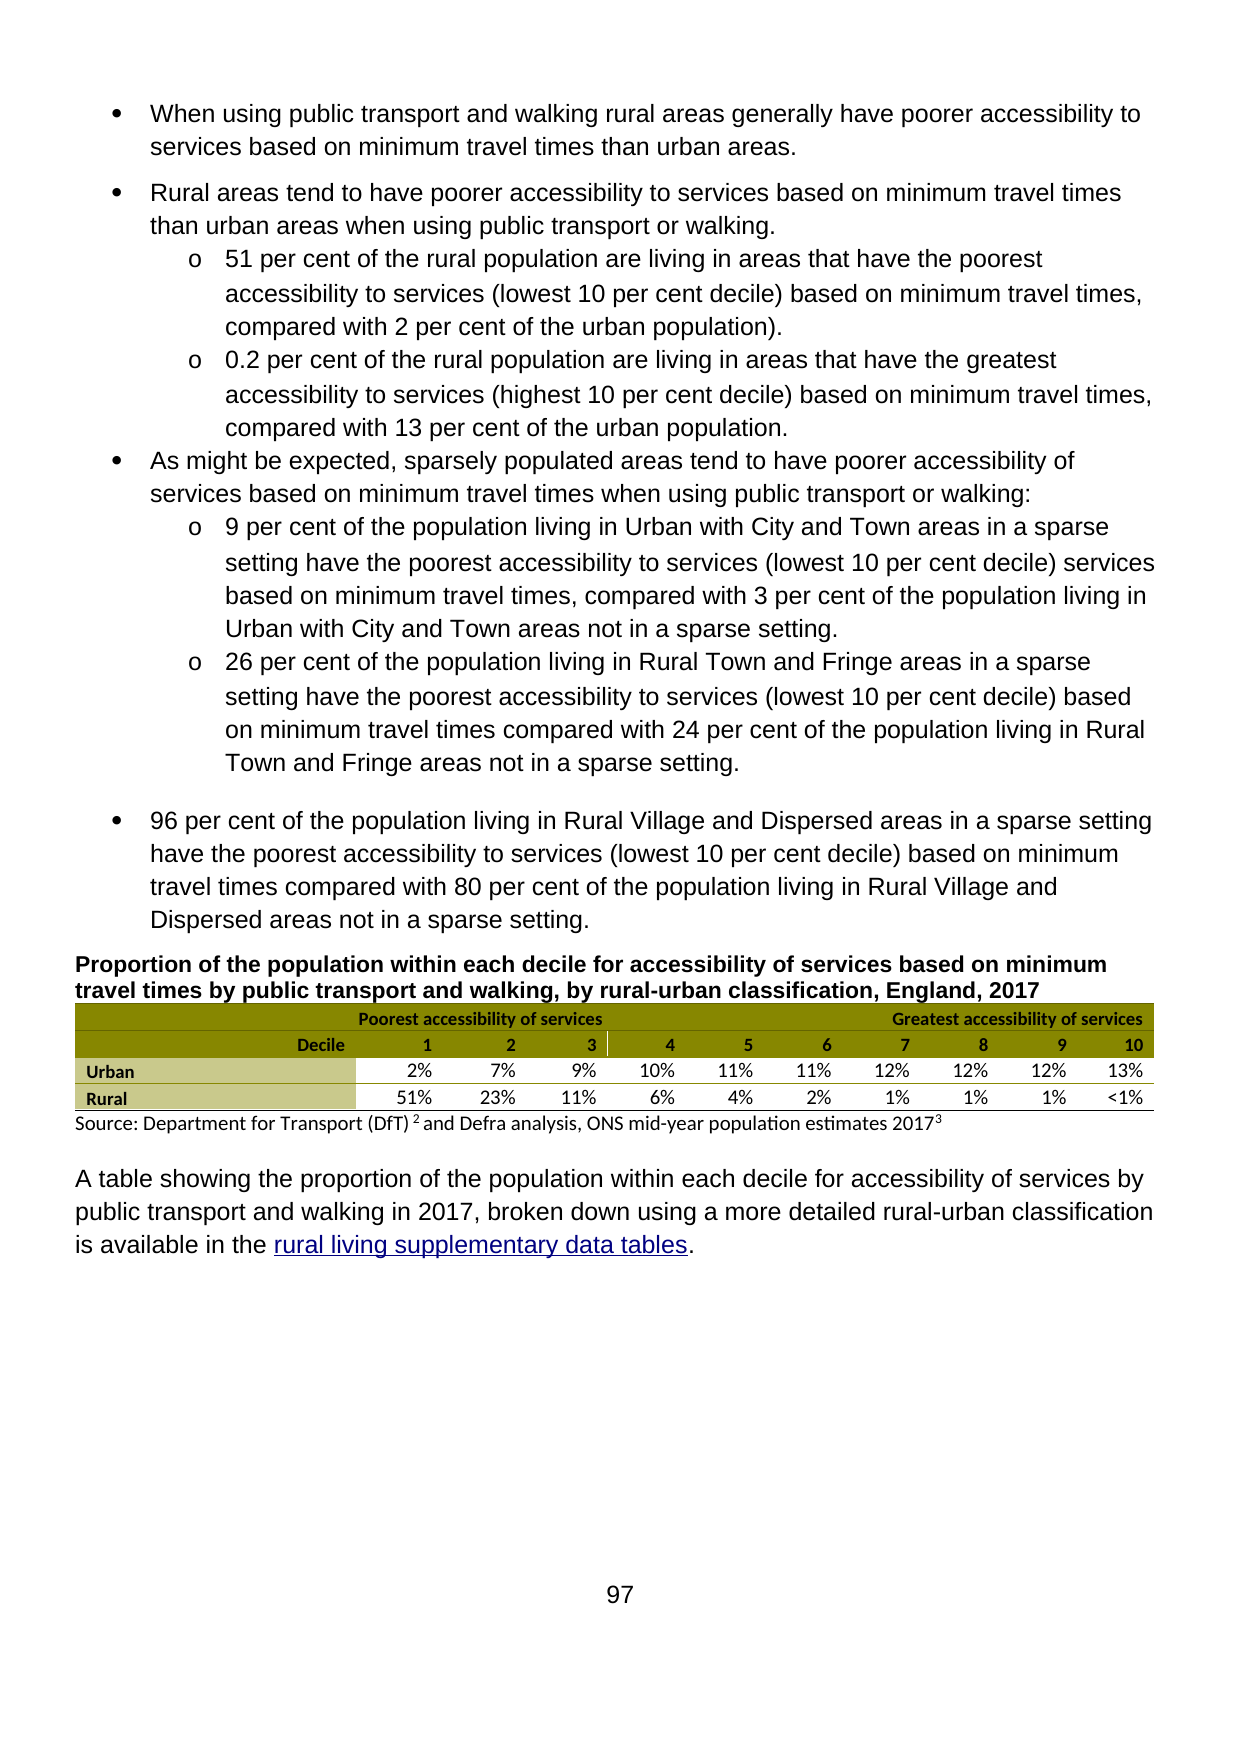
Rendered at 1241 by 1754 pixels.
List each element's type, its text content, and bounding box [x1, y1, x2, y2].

list 96 per cent of the population living in Rural Village and Dispersed areas in a sparse setting have the poorest accessibility to services (lowest 10 per cent decile) based on minimum travel times compared with 80 per cent of the population living in Rural Village and Dispersed areas not in a sparse setting. [112, 806, 1165, 934]
list 9 per cent of the population living in Urban with City and Town areas in a sparse setting have the poorest accessibility to services (lowest 10 per cent decile) services based on minimum travel times, compared with 3 per cent of the population living in Urban with City and Town areas not in a sparse setting. [187, 512, 1165, 642]
table_cell 1% [921, 1084, 999, 1109]
table_cell 4% [686, 1084, 764, 1109]
table_header [686, 1004, 764, 1030]
table_cell 11% [686, 1058, 764, 1083]
table_cell 2 [448, 1031, 527, 1056]
text A table showing the proportion of the population within each decile for accessibility of services by public transport and walking in 2017, broken down using a more detailed rural-urban classification is available in the rural living supplementary data tables. [75, 1164, 1165, 1259]
text Source: Department for Transport (DfT) 2 and Defra analysis, ONS mid-year population estimates 20173 [75, 1111, 1165, 1136]
table_cell 11% [527, 1084, 607, 1109]
list 26 per cent of the population living in Rural Town and Fringe areas in a sparse setting have the poorest accessibility to services (lowest 10 per cent decile) based on minimum travel times compared with 24 per cent of the population living in Rural Town and Fringe areas not in a sparse setting. [187, 647, 1165, 777]
table_cell 1% [999, 1084, 1078, 1109]
list As might be expected, sparsely populated areas tend to have poorer accessibility of services based on minimum travel times when using public transport or walking: [112, 446, 1165, 508]
list Rural areas tend to have poorer accessibility to services based on minimum travel times than urban areas when using public transport or walking. [112, 178, 1165, 239]
table_cell Rural [75, 1084, 356, 1109]
table_cell Decile [75, 1031, 356, 1056]
table_cell <1% [1078, 1084, 1154, 1109]
table_cell 10% [608, 1058, 686, 1083]
table_header [764, 1004, 843, 1030]
table_header Greatest accessibility of services [843, 1004, 1154, 1030]
table_cell 2% [764, 1084, 843, 1109]
table_cell 23% [448, 1084, 527, 1109]
table_cell 51% [356, 1084, 448, 1109]
table_cell 8 [921, 1031, 999, 1056]
text Proportion of the population within each decile for accessibility of services based on minimum travel times by public transport and walking, by rural-urban classification, England, 2017 [75, 951, 1165, 1003]
table_cell Urban [75, 1058, 356, 1083]
table_cell 12% [843, 1058, 921, 1083]
table_cell 9% [527, 1058, 607, 1083]
table_cell 6 [764, 1031, 843, 1056]
table_cell 7 [843, 1031, 921, 1056]
table_cell 4 [608, 1031, 686, 1056]
table_header Poorest accessibility of services [356, 1004, 686, 1030]
list 51 per cent of the rural population are living in areas that have the poorest accessibility to services (lowest 10 per cent decile) based on minimum travel times, compared with 2 per cent of the urban population). [187, 244, 1165, 341]
table_cell 1% [843, 1084, 921, 1109]
table_header [75, 1004, 356, 1030]
list 0.2 per cent of the rural population are living in areas that have the greatest accessibility to services (highest 10 per cent decile) based on minimum travel times, compared with 13 per cent of the urban population. [187, 345, 1165, 442]
table_cell 7% [448, 1058, 527, 1083]
table_cell 3 [527, 1031, 607, 1056]
table_cell 6% [608, 1084, 686, 1109]
table_cell 12% [999, 1058, 1078, 1083]
table_cell 11% [764, 1058, 843, 1083]
table_cell 1 [356, 1031, 448, 1056]
table_cell 12% [921, 1058, 999, 1083]
table_cell 5 [686, 1031, 764, 1056]
table_cell 2% [356, 1058, 448, 1083]
table_cell 13% [1078, 1058, 1154, 1083]
table_cell 9 [999, 1031, 1078, 1056]
table_cell 10 [1078, 1031, 1154, 1056]
list When using public transport and walking rural areas generally have poorer accessibility to services based on minimum travel times than urban areas. [112, 99, 1165, 161]
